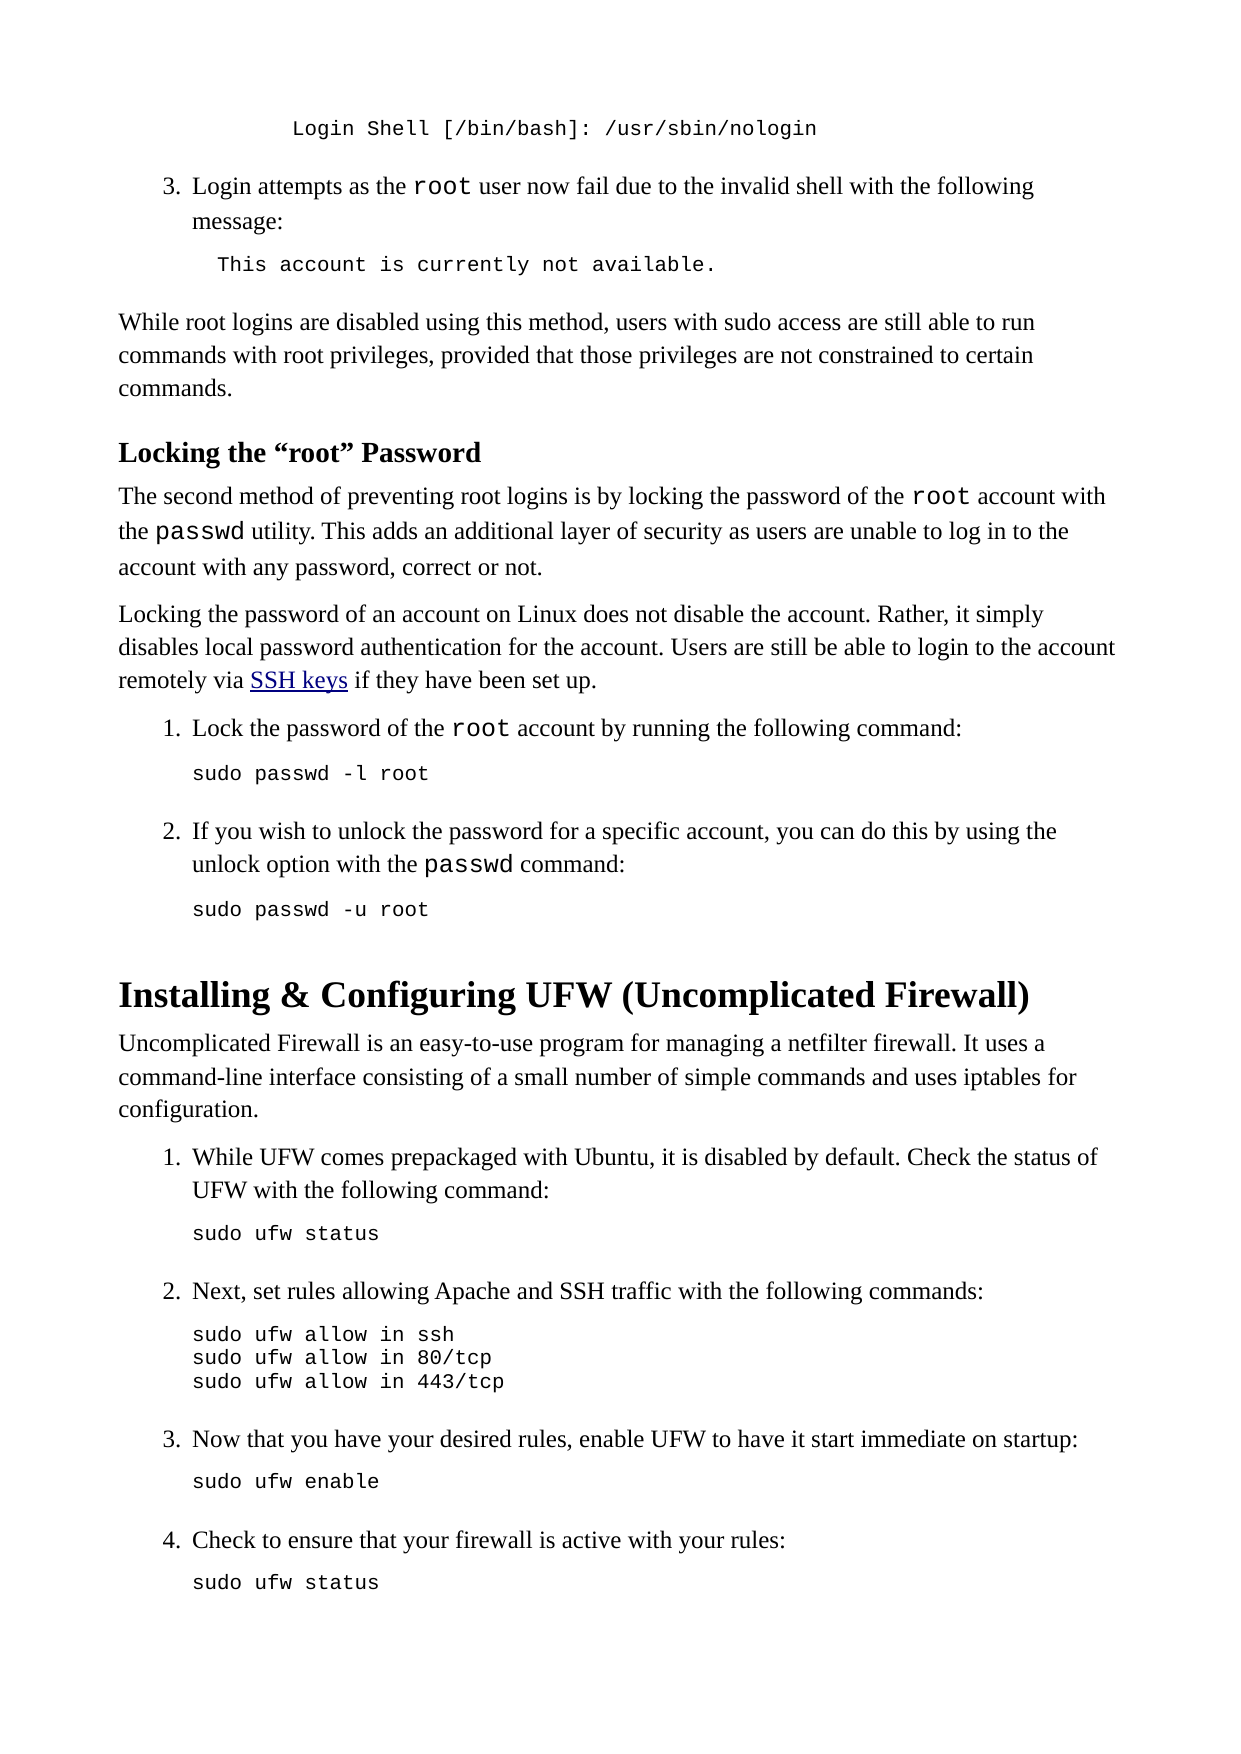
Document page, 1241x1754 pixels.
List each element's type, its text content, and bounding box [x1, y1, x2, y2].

subtitle Installing & Configuring UFW (Uncomplicated Firewall) [118, 973, 1122, 1016]
list sudo passwd -u root [162, 899, 1122, 923]
text While root logins are disabled using this method, users with sudo access are still able to run commands with root privileges, provided that those privileges are not constrained to certain commands. [118, 307, 1122, 402]
text Uncomplicated Firewall is an easy-to-use program for managing a netfilter firewall. It uses a command-line interface consisting of a small number of simple commands and uses iptables for configuration. [118, 1028, 1122, 1123]
list Now that you have your desired rules, enable UFW to have it start immediate on startup: [162, 1424, 1122, 1453]
list sudo ufw allow in 80/tcp [162, 1347, 1122, 1371]
list Login Shell [/bin/bash]: /usr/sbin/nologin [162, 118, 1122, 142]
list Lock the password of the root account by running the following command: [162, 713, 1122, 744]
text Locking the password of an account on Linux does not disable the account. Rather, it simply disables local password authentication for the account. Users are still be able to login to the account remotely via SSH keys if they have been set up. [118, 599, 1122, 694]
list sudo ufw enable [162, 1472, 1122, 1495]
list sudo ufw status [162, 1572, 1122, 1596]
list sudo ufw status [162, 1223, 1122, 1246]
list Login attempts as the root user now fail due to the invalid shell with the following message: [162, 171, 1122, 235]
text The second method of preventing root logins is by locking the password of the root account with the passwd utility. This adds an additional layer of security as users are unable to log in to the account with any password, correct or not. [118, 481, 1122, 580]
list Next, set rules allowing Apache and SSH traffic with the following commands: [162, 1276, 1122, 1305]
list If you wish to unlock the password for a specific account, you can do this by using the unlock option with the passwd command: [162, 816, 1122, 880]
list Check to ensure that your firewall is active with your rules: [162, 1525, 1122, 1553]
list While UFW comes prepackaged with Ubuntu, it is disabled by default. Check the status of UFW with the following command: [162, 1142, 1122, 1204]
list sudo ufw allow in ssh [162, 1323, 1122, 1347]
list sudo passwd -l root [162, 763, 1122, 786]
list This account is currently not available. [162, 254, 1122, 278]
subtitle Locking the “root” Password [118, 435, 1122, 469]
list sudo ufw allow in 443/tcp [162, 1371, 1122, 1394]
